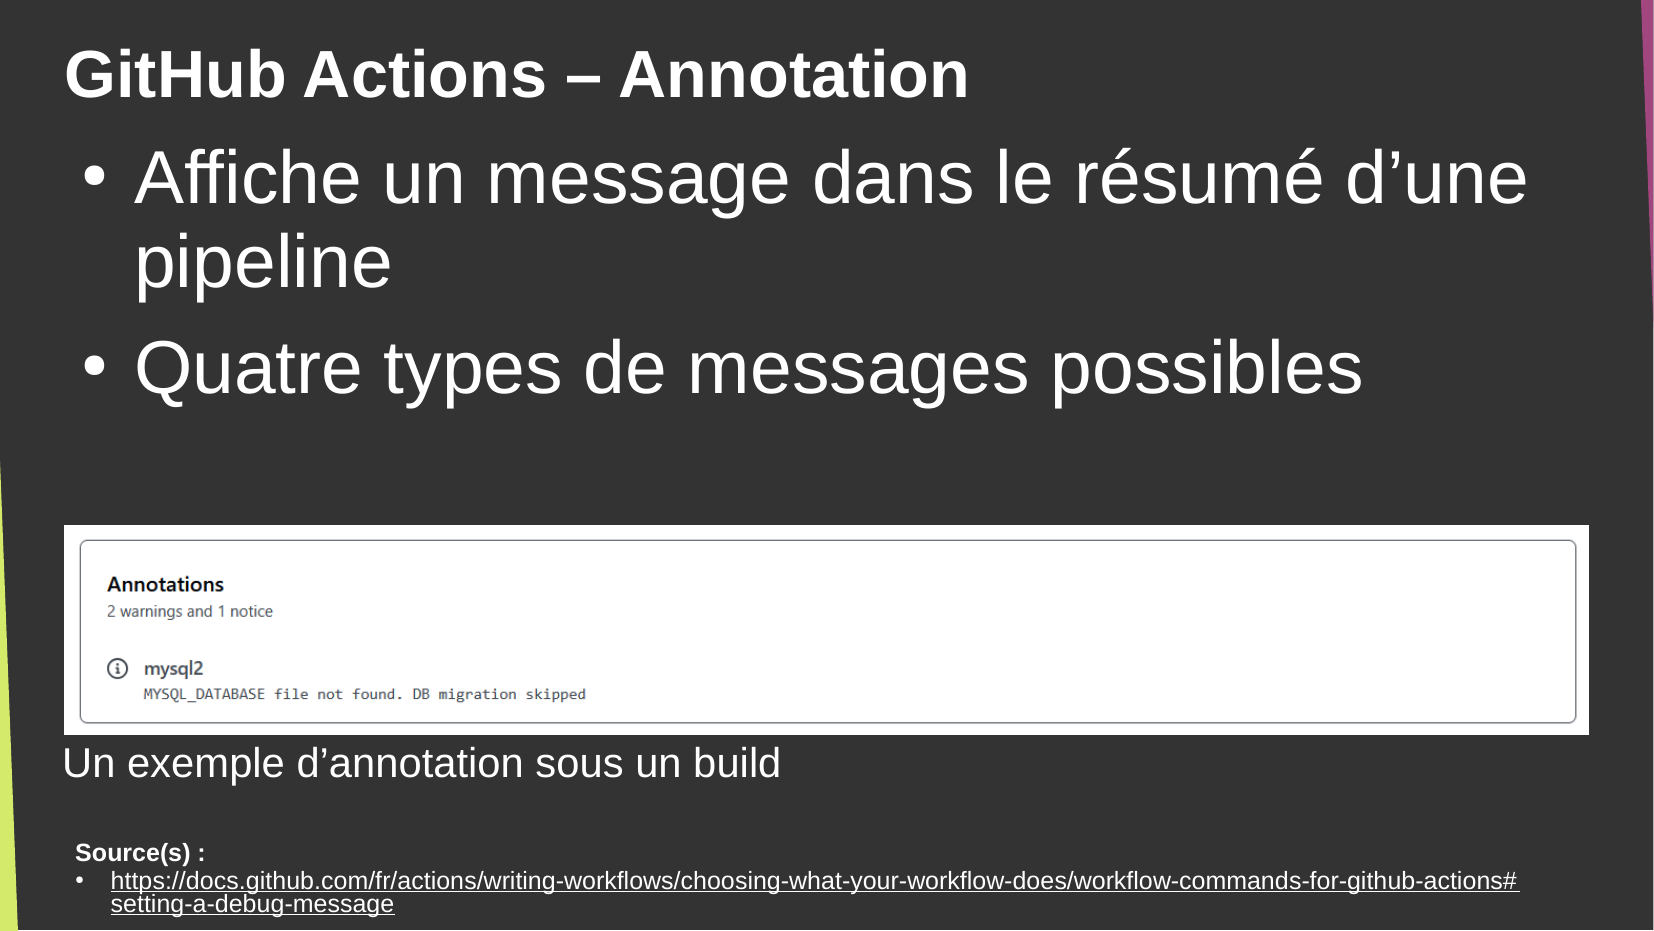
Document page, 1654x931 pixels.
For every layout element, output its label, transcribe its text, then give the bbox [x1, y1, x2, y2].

list Affiche un message dans le résumé d’une pipeline Quatre types de messages possibles [63, 135, 1542, 426]
text_box [0, 460, 18, 931]
text_box 0 [1640, 0, 1654, 342]
text_box Source(s) : https://docs.github.com/fr/actions/writing-workflows/choosing-what-your-workflow-does/workflow-commands-for-github-actions#setting-a-debug-message [60, 793, 1546, 903]
title GitHub Actions – Annotation [64, 37, 1577, 119]
picture [64, 525, 1589, 735]
text_box Un exemple d’annotation sous un build [47, 732, 1583, 849]
